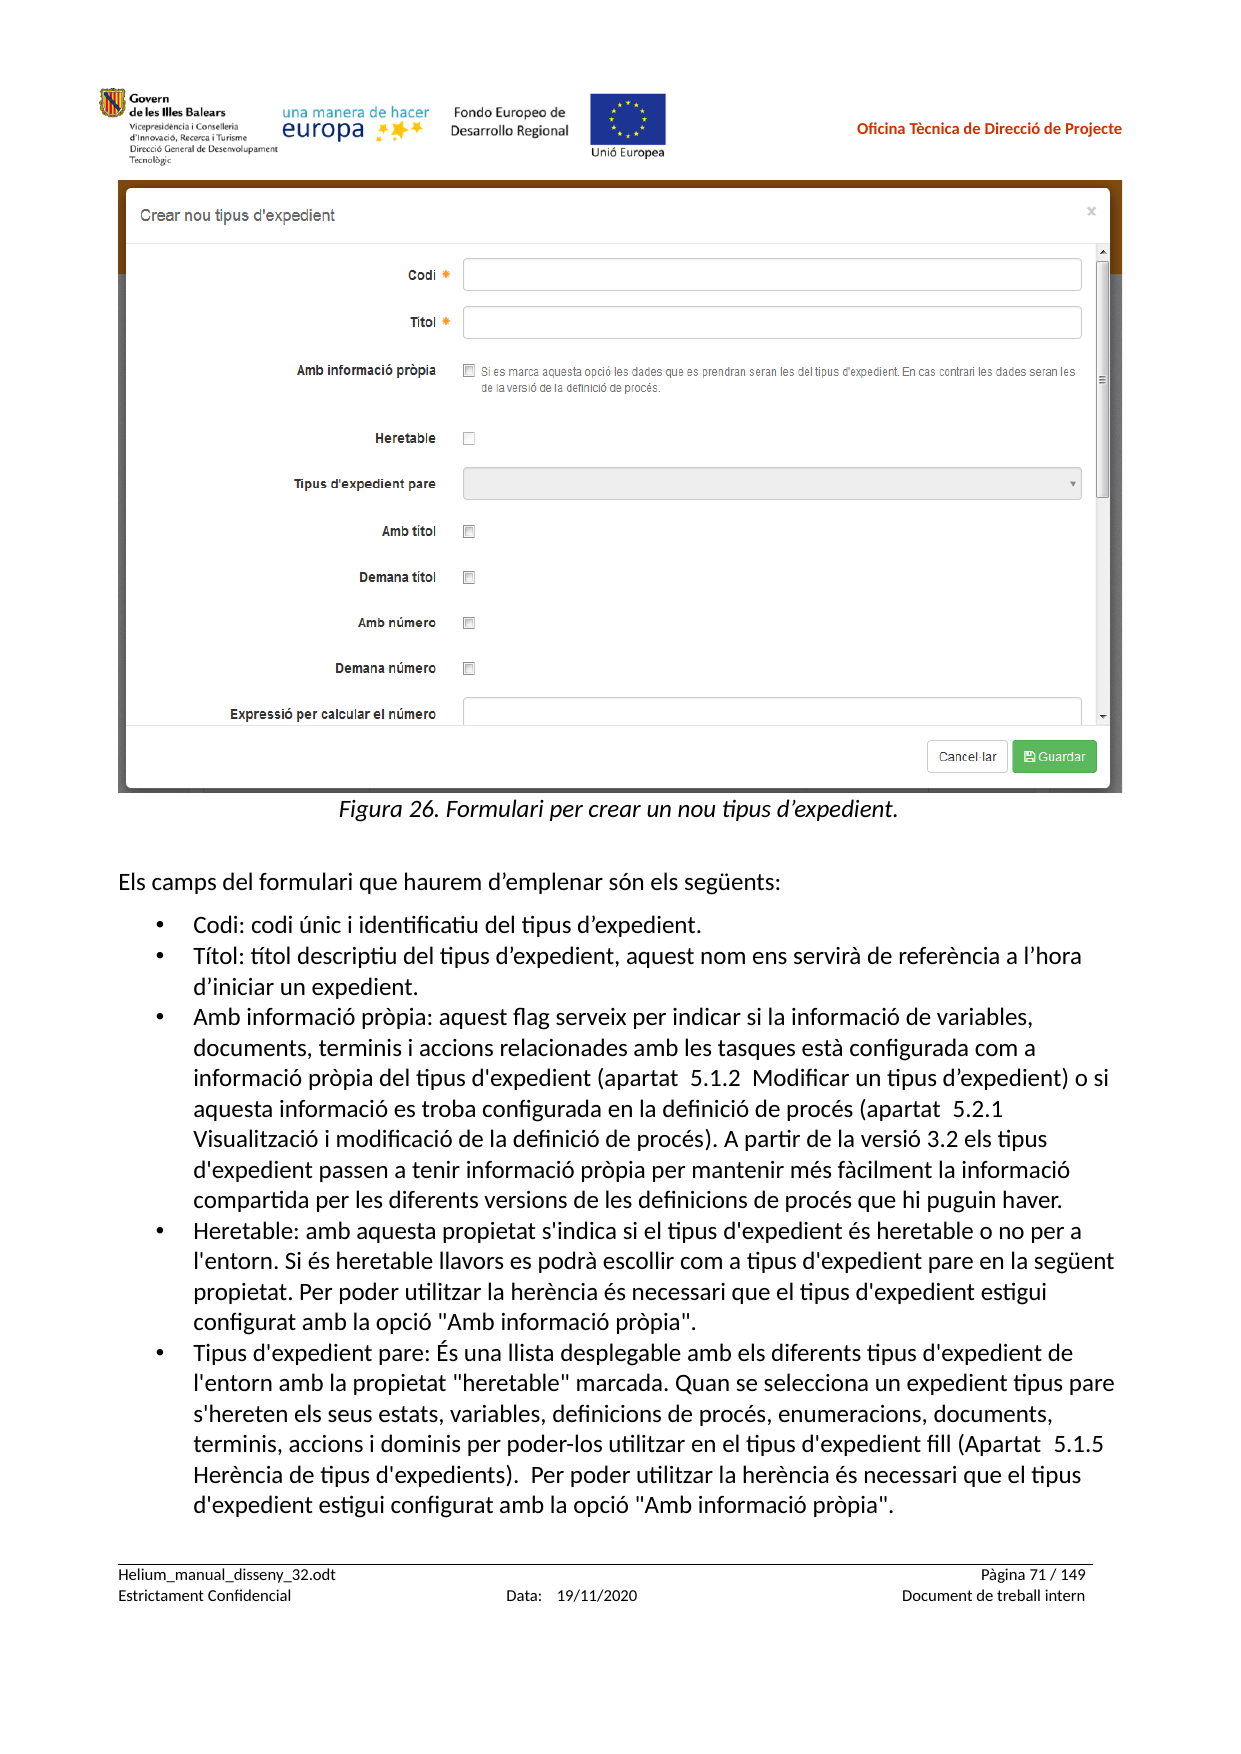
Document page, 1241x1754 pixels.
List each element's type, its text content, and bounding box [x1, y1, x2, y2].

list Tipus d'expedient pare: És una llista desplegable amb els diferents tipus d'expedient de l'entorn amb la propietat "heretable" marcada. Quan se selecciona un expedient tipus pare s'hereten els seus estats, variables, definicions de procés, enumeracions, documents, terminis, accions i dominis per poder-los utilitzar en el tipus d'expedient fill (Apartat 5.1.5 Herència de tipus d'expedients). Per poder utilitzar la herència és necessari que el tipus d'expedient estigui configurat amb la opció "Amb informació pròpia". [156, 1337, 1122, 1520]
text Els camps del formulari que haurem d’emplenar són els següents: [118, 867, 1122, 897]
list Amb informació pròpia: aquest flag serveix per indicar si la informació de variables, documents, terminis i accions relacionades amb les tasques està configurada com a informació pròpia del tipus d'expedient (apartat 5.1.2 Modificar un tipus d’expedient) o si aquesta informació es troba configurada en la definició de procés (apartat 5.2.1 Visualització i modificació de la definició de procés). A partir de la versió 3.2 els tipus d'expedient passen a tenir informació pròpia per mantenir més fàcilment la informació compartida per les diferents versions de les definicions de procés que hi puguin haver. [156, 1001, 1122, 1215]
picture [99, 87, 668, 166]
list Títol: títol descriptiu del tipus d’expedient, aquest nom ens servirà de referència a l’hora d’iniciar un expedient. [156, 940, 1122, 1001]
text Figura 26. Formulari per crear un nou tipus d’expedient. [118, 793, 1122, 823]
list Heretable: amb aquesta propietat s'indica si el tipus d'expedient és heretable o no per a l'entorn. Si és heretable llavors es podrà escollir com a tipus d'expedient pare en la següent propietat. Per poder utilitzar la herència és necessari que el tipus d'expedient estigui configurat amb la opció "Amb informació pròpia". [156, 1215, 1122, 1337]
list Codi: codi únic i identificatiu del tipus d’expedient. [156, 909, 1122, 940]
